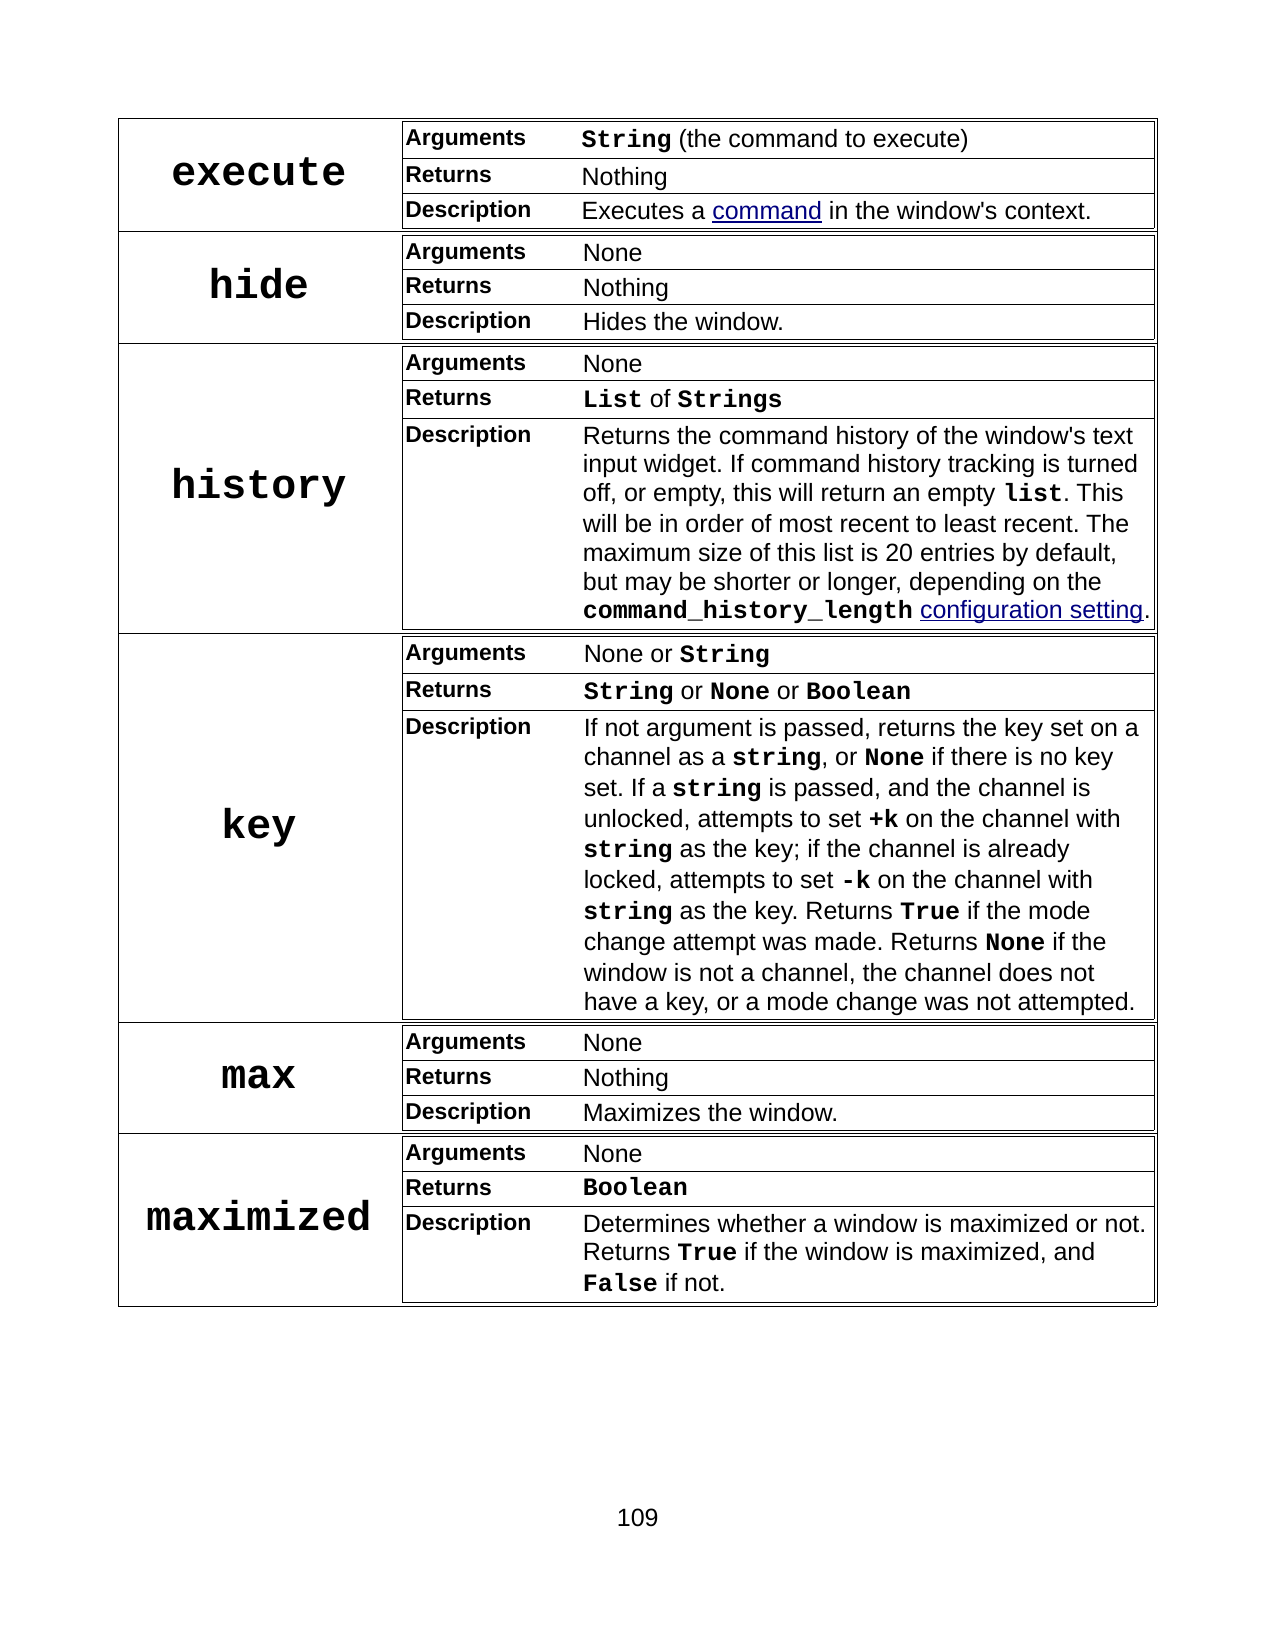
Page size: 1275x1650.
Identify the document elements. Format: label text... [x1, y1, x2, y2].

table_cell [399, 1023, 1157, 1133]
table_cell history [119, 344, 399, 632]
table_cell maximized [119, 1134, 399, 1306]
table_header String (the command to execute) [578, 122, 1154, 158]
table_cell [399, 634, 1157, 1022]
table_cell [399, 344, 1157, 632]
table_cell Hides the window. [580, 305, 1154, 339]
table_header None or String [581, 637, 1154, 673]
table_cell Executes a command in the window's context. [578, 194, 1154, 228]
table_cell Description [403, 1096, 580, 1130]
table_cell Nothing [580, 270, 1154, 304]
table_cell If not argument is passed, returns the key set on a channel as a string, or None if there is no key set. If a string is passed, and the channel is unlocked, attempts to set +k on the channel with string as the key; if the channel is already locked, attempts to set -k on the channel with string as the key. Returns True if the mode change attempt was made. Returns None if the window is not a channel, the channel does not have a key, or a mode change was not attempted. [581, 711, 1154, 1019]
table_cell List of Strings [580, 381, 1154, 417]
table_header Arguments [403, 122, 578, 158]
table_cell Maximizes the window. [580, 1096, 1154, 1130]
table_cell Boolean [580, 1172, 1154, 1206]
table_header None [580, 1026, 1154, 1060]
table_header None [580, 236, 1154, 269]
table_header Arguments [403, 637, 581, 673]
table_cell Returns [403, 674, 581, 710]
table_cell Returns the command history of the window's text input widget. If command history tracking is turned off, or empty, this will return an empty list. This will be in order of most recent to least recent. The maximum size of this list is 20 entries by default, but may be shorter or longer, depending on the command_history_length configuration setting. [580, 419, 1154, 629]
table_cell Description [403, 305, 580, 339]
table_cell Returns [403, 159, 578, 193]
table_cell Returns [403, 1061, 580, 1095]
table_cell [399, 232, 1157, 342]
table_cell Determines whether a window is maximized or not. Returns True if the window is maximized, and False if not. [580, 1207, 1154, 1302]
table_cell Nothing [580, 1061, 1154, 1095]
table_cell Returns [403, 381, 580, 417]
table_header Arguments [403, 347, 580, 380]
table_cell execute [119, 119, 399, 231]
table_header None [580, 347, 1154, 380]
table_cell Description [403, 194, 578, 228]
table_cell String or None or Boolean [581, 674, 1154, 710]
table_cell Description [403, 1207, 579, 1302]
table_header Arguments [403, 1026, 580, 1060]
table_header Arguments [403, 236, 580, 269]
table_cell max [119, 1023, 399, 1133]
table_cell Returns [403, 1172, 579, 1206]
table_header Arguments [403, 1137, 579, 1171]
table_cell Description [403, 711, 581, 1019]
table_cell [399, 119, 1157, 231]
table_cell [399, 1134, 1157, 1306]
table_cell key [119, 634, 399, 1022]
table_header None [580, 1137, 1154, 1171]
table_cell Returns [403, 270, 580, 304]
table_cell Description [403, 419, 580, 629]
table_cell hide [119, 232, 399, 342]
table_cell Nothing [578, 159, 1154, 193]
